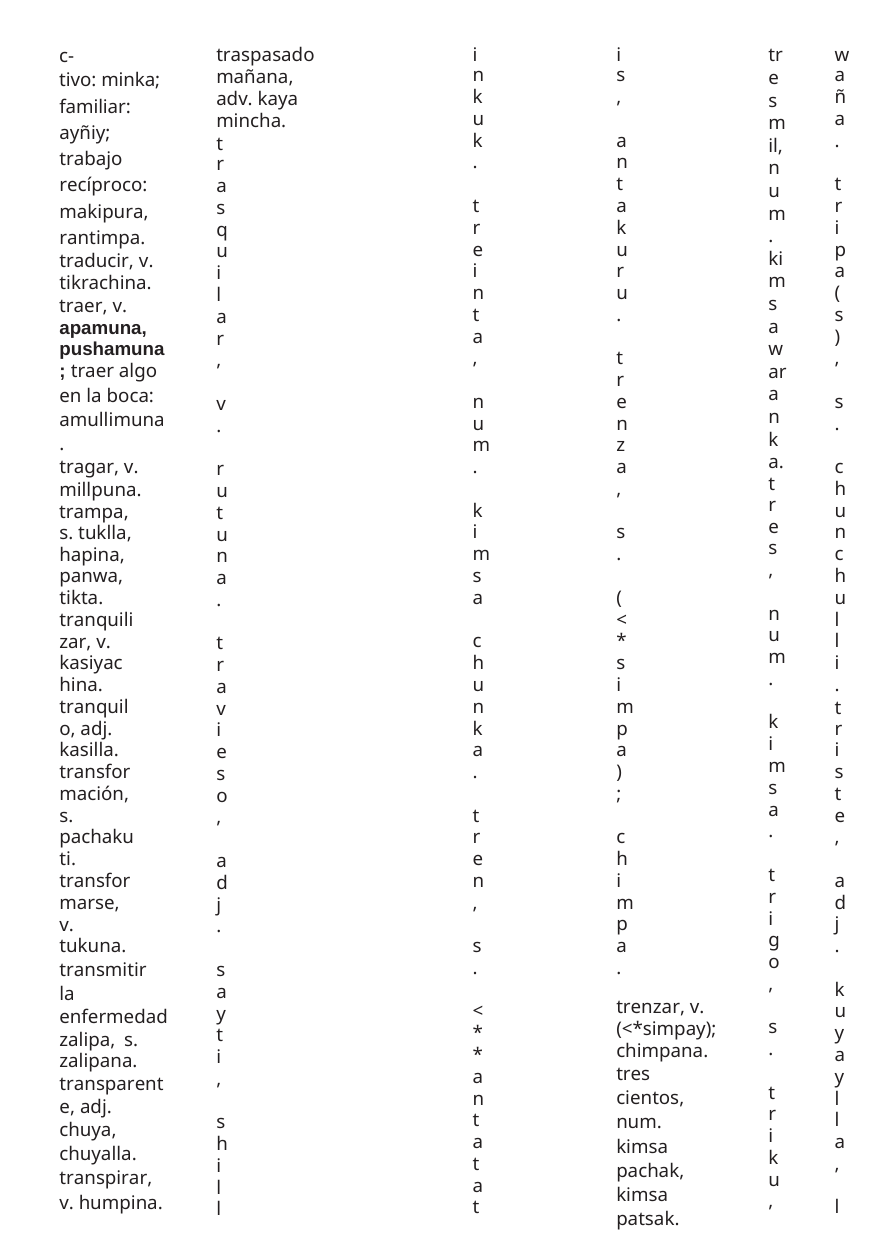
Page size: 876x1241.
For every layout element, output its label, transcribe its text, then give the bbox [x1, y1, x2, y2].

text transpirar, v. humpina. [59, 1165, 169, 1214]
text zalipana. [59, 1051, 169, 1071]
text transmitir la enfermedad zalipa, s. [59, 958, 169, 1051]
text traspasado mañana, adv. kaya mincha. [216, 44, 332, 132]
text tragar, v. millpuna. [59, 456, 169, 501]
text transparente, adj. chuya, chuyalla. [59, 1071, 169, 1165]
text trenzar, v. (<*simpay); chimpana. [616, 996, 718, 1061]
text tivo: minka; familiar: ayñiy; trabajo recíproco: makipura, rantimpa. [59, 67, 169, 250]
text c- [59, 44, 169, 67]
text tres cientos, num. kimsa pachak, kimsa patsak. [616, 1061, 703, 1231]
text tres mil, num. kimsa waranka. [768, 44, 787, 473]
text trampa, s. tuklla, hapina, panwa, tikta. tranquilizar, v. kasiyachina. tranquilo, adj. kasilla. transformación, s. pachakuti. transformarse, v. tukuna. [59, 501, 134, 958]
text traducir, v. tikrachina. [59, 251, 169, 294]
text traer, v. apamuna, pushamuna; traer algo en la boca: amullimuna. [59, 294, 169, 456]
